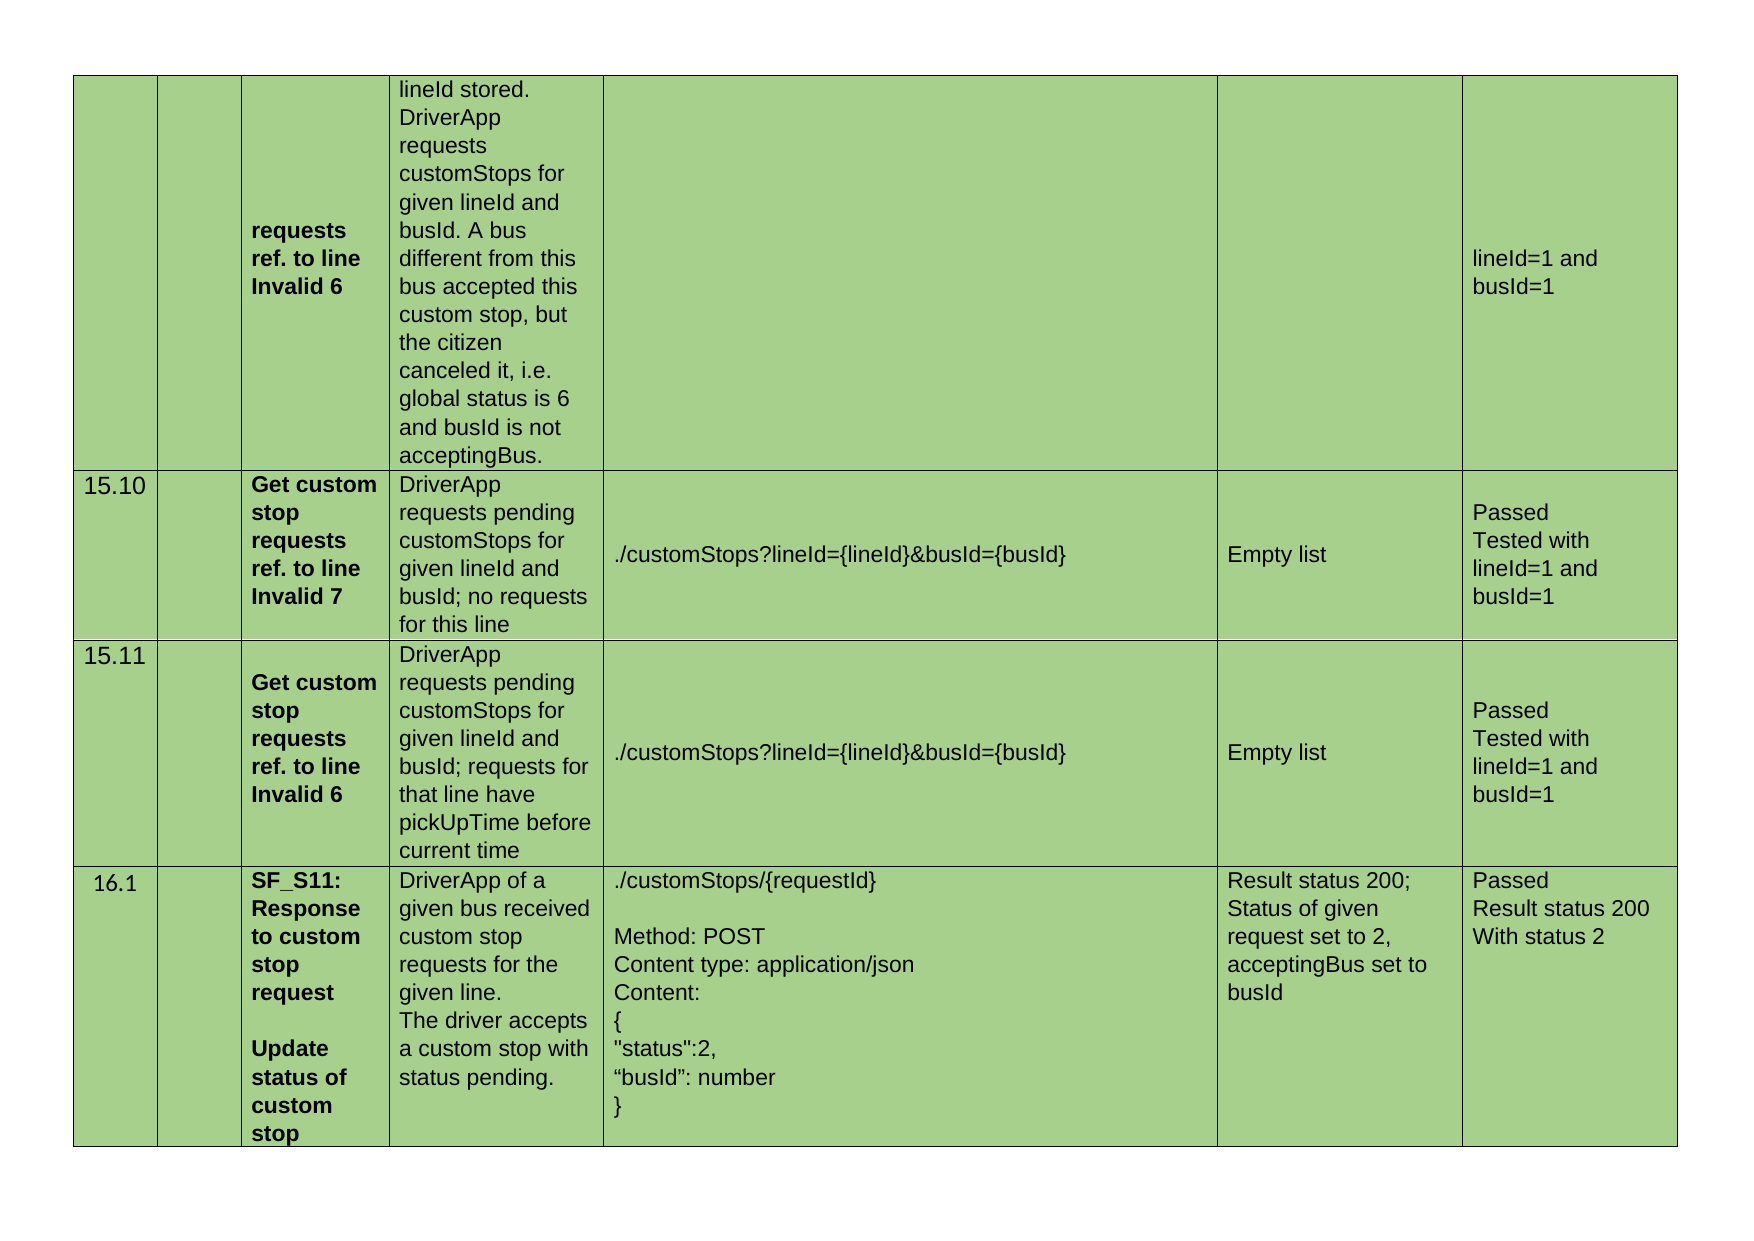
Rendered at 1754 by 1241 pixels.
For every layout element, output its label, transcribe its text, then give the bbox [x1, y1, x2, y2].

table_cell 15.10 [74, 471, 157, 639]
table_cell SF_S11: Response to custom stop request Update status of custom stop [242, 867, 389, 1146]
table_cell 15.11 [74, 641, 157, 866]
table_cell ./customStops?lineId={lineId}&busId={busId} [604, 641, 1217, 866]
table_cell [74, 76, 157, 470]
table_cell [158, 471, 241, 639]
table_cell [158, 867, 241, 1146]
table_cell [604, 76, 1217, 470]
table_cell ./customStops?lineId={lineId}&busId={busId} [604, 471, 1217, 639]
table_cell [1218, 76, 1462, 470]
table_cell DriverApp requests pending customStops for given lineId and busId; requests for that line have pickUpTime before current time [390, 641, 603, 866]
table_cell Empty list [1218, 641, 1462, 866]
table_cell Result status 200; Status of given request set to 2, acceptingBus set to busId [1218, 867, 1462, 1146]
table_cell Passed Tested with lineId=1 and busId=1 [1463, 641, 1677, 866]
table_cell lineId stored. DriverApp requests customStops for given lineId and busId. A bus different from this bus accepted this custom stop, but the citizen canceled it, i.e. global status is 6 and busId is not acceptingBus. [390, 76, 603, 470]
table_cell requests ref. to line Invalid 6 [242, 76, 389, 470]
table_cell [158, 76, 241, 470]
table_cell [158, 641, 241, 866]
table_cell Passed Tested with lineId=1 and busId=1 [1463, 471, 1677, 639]
table_cell Empty list [1218, 471, 1462, 639]
table_cell ./customStops/{requestId} Method: POST Content type: application/json Content: { "status":2, “busId”: number } [604, 867, 1217, 1146]
table_cell DriverApp of a given bus received custom stop requests for the given line. The driver accepts a custom stop with status pending. [390, 867, 603, 1146]
table_cell lineId=1 and busId=1 [1463, 76, 1677, 470]
table_cell Passed Result status 200 With status 2 [1463, 867, 1677, 1146]
table_cell Get custom stop requests ref. to line Invalid 6 [242, 641, 389, 866]
table_cell Get custom stop requests ref. to line Invalid 7 [242, 471, 389, 639]
table_cell 16.1 [74, 867, 157, 1146]
table_cell DriverApp requests pending customStops for given lineId and busId; no requests for this line [390, 471, 603, 639]
